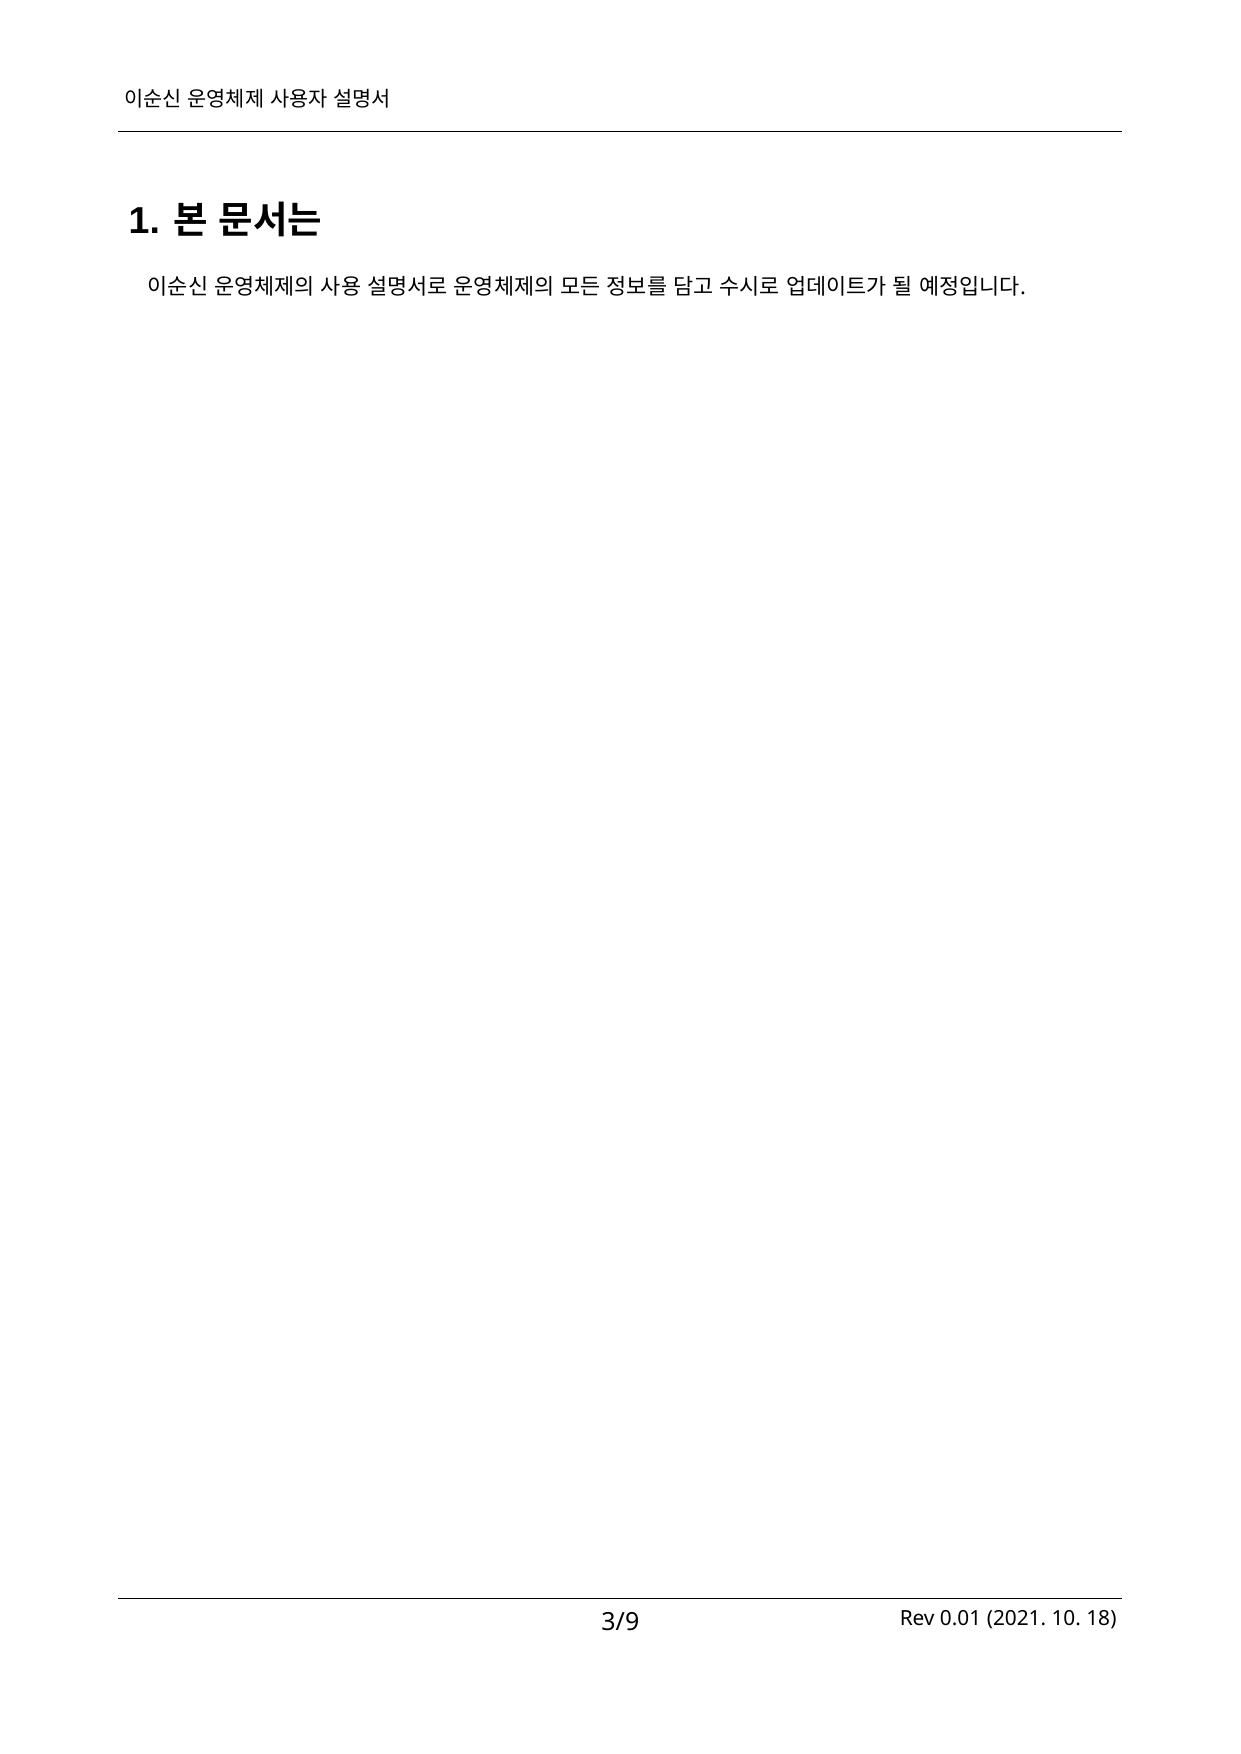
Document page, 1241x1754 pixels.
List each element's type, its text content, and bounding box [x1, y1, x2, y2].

subtitle 본 문서는 [118, 190, 1122, 244]
text 이순신 운영체제의 사용 설명서로 운영체제의 모든 정보를 담고 수시로 업데이트가 될 예정입니다. [148, 269, 1093, 301]
